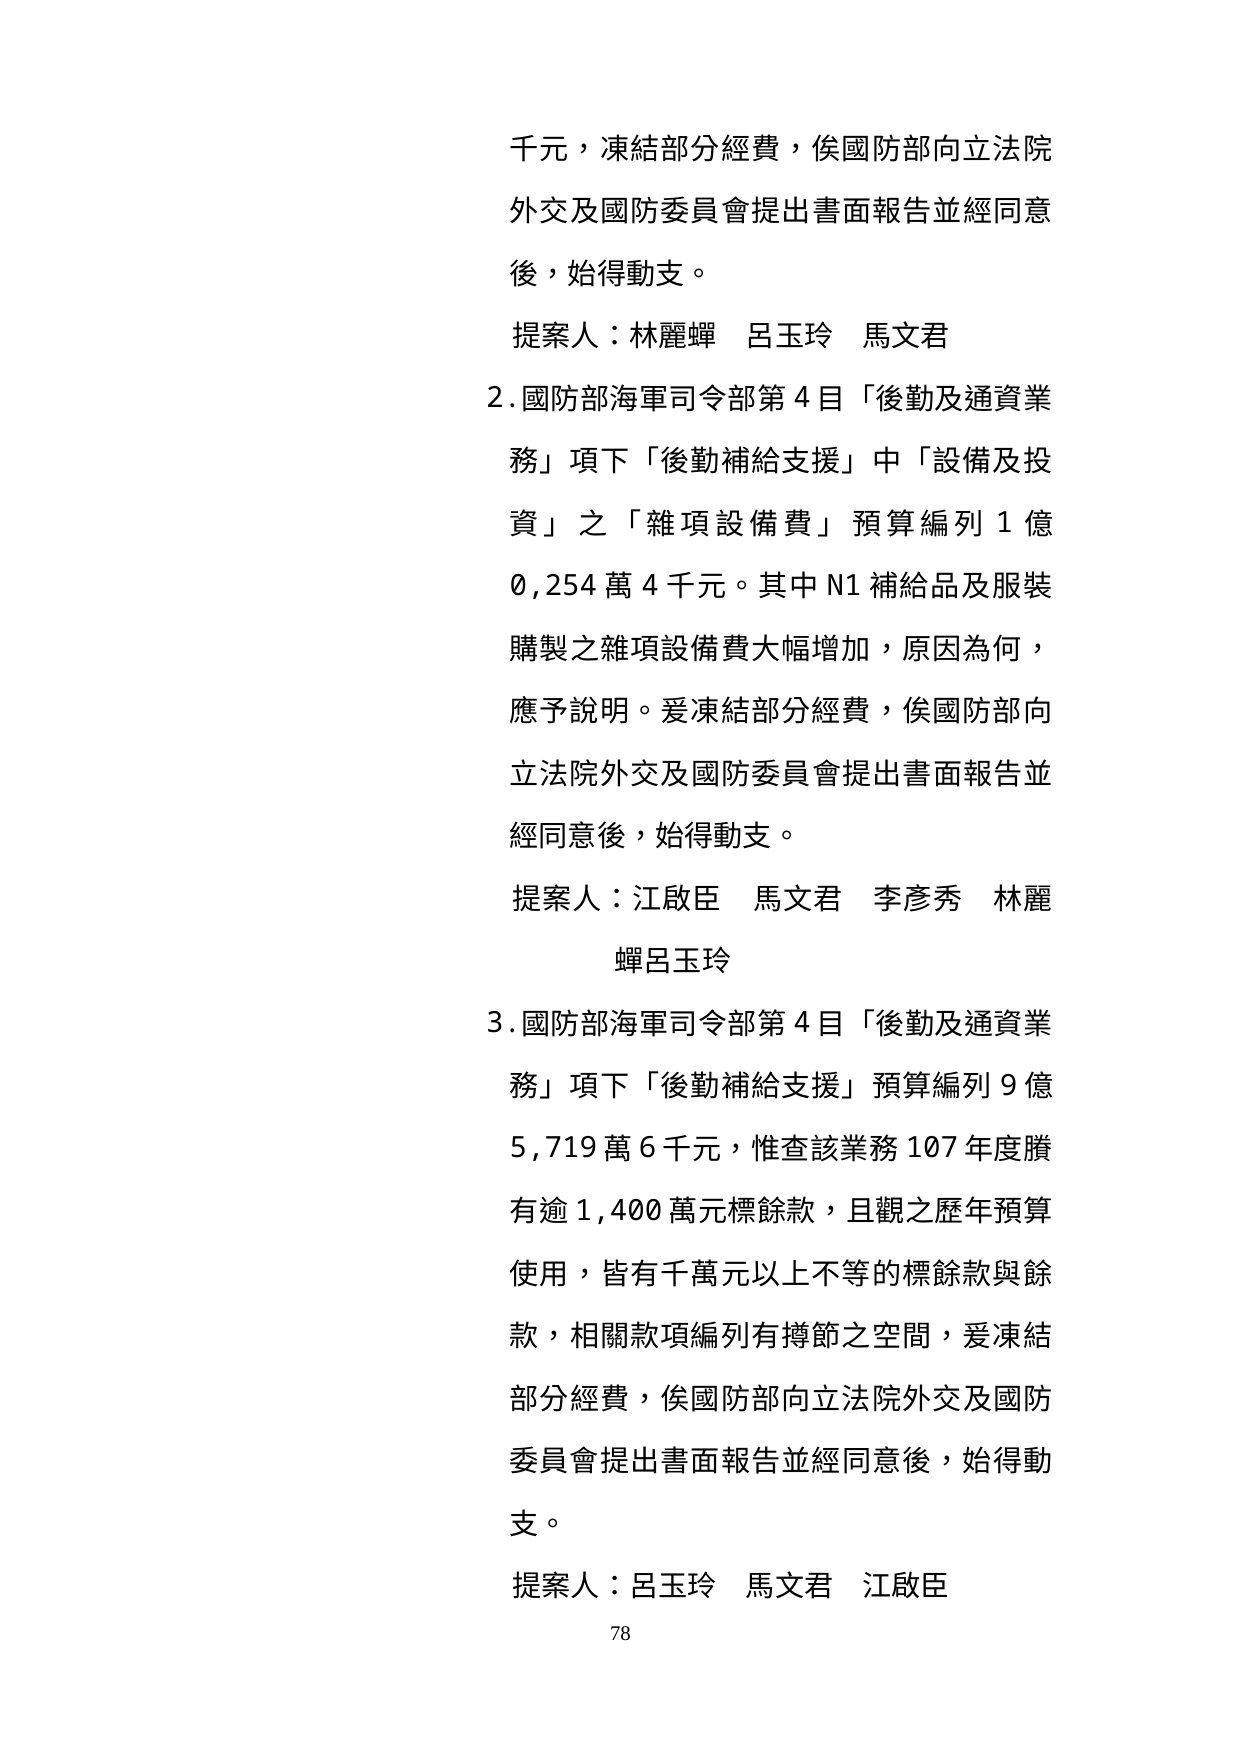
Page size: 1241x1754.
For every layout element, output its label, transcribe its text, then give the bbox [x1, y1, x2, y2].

text 提案人：江啟臣 馬文君 李彥秀 林麗蟬呂玉玲 [512, 855, 1053, 980]
text 提案人：林麗蟬 呂玉玲 馬文君 [512, 292, 1053, 355]
text 提案人：呂玉玲 馬文君 江啟臣 [512, 1542, 1053, 1605]
text 千元，凍結部分經費，俟國防部向立法院外交及國防委員會提出書面報告並經同意後，始得動支。 [486, 105, 1053, 292]
text 2.國防部海軍司令部第4目「後勤及通資業務」項下「後勤補給支援」中「設備及投資」之「雜項設備費」預算編列1億0,254萬4千元。其中N1補給品及服裝購製之雜項設備費大幅增加，原因為何，應予說明。爰凍結部分經費，俟國防部向立法院外交及國防委員會提出書面報告並經同意後，始得動支。 [486, 355, 1053, 855]
text 3.國防部海軍司令部第4目「後勤及通資業務」項下「後勤補給支援」預算編列9億5,719萬6千元，惟查該業務107年度賸有逾1,400萬元標餘款，且觀之歷年預算使用，皆有千萬元以上不等的標餘款與餘款，相關款項編列有撙節之空間，爰凍結部分經費，俟國防部向立法院外交及國防委員會提出書面報告並經同意後，始得動支。 [486, 980, 1053, 1542]
